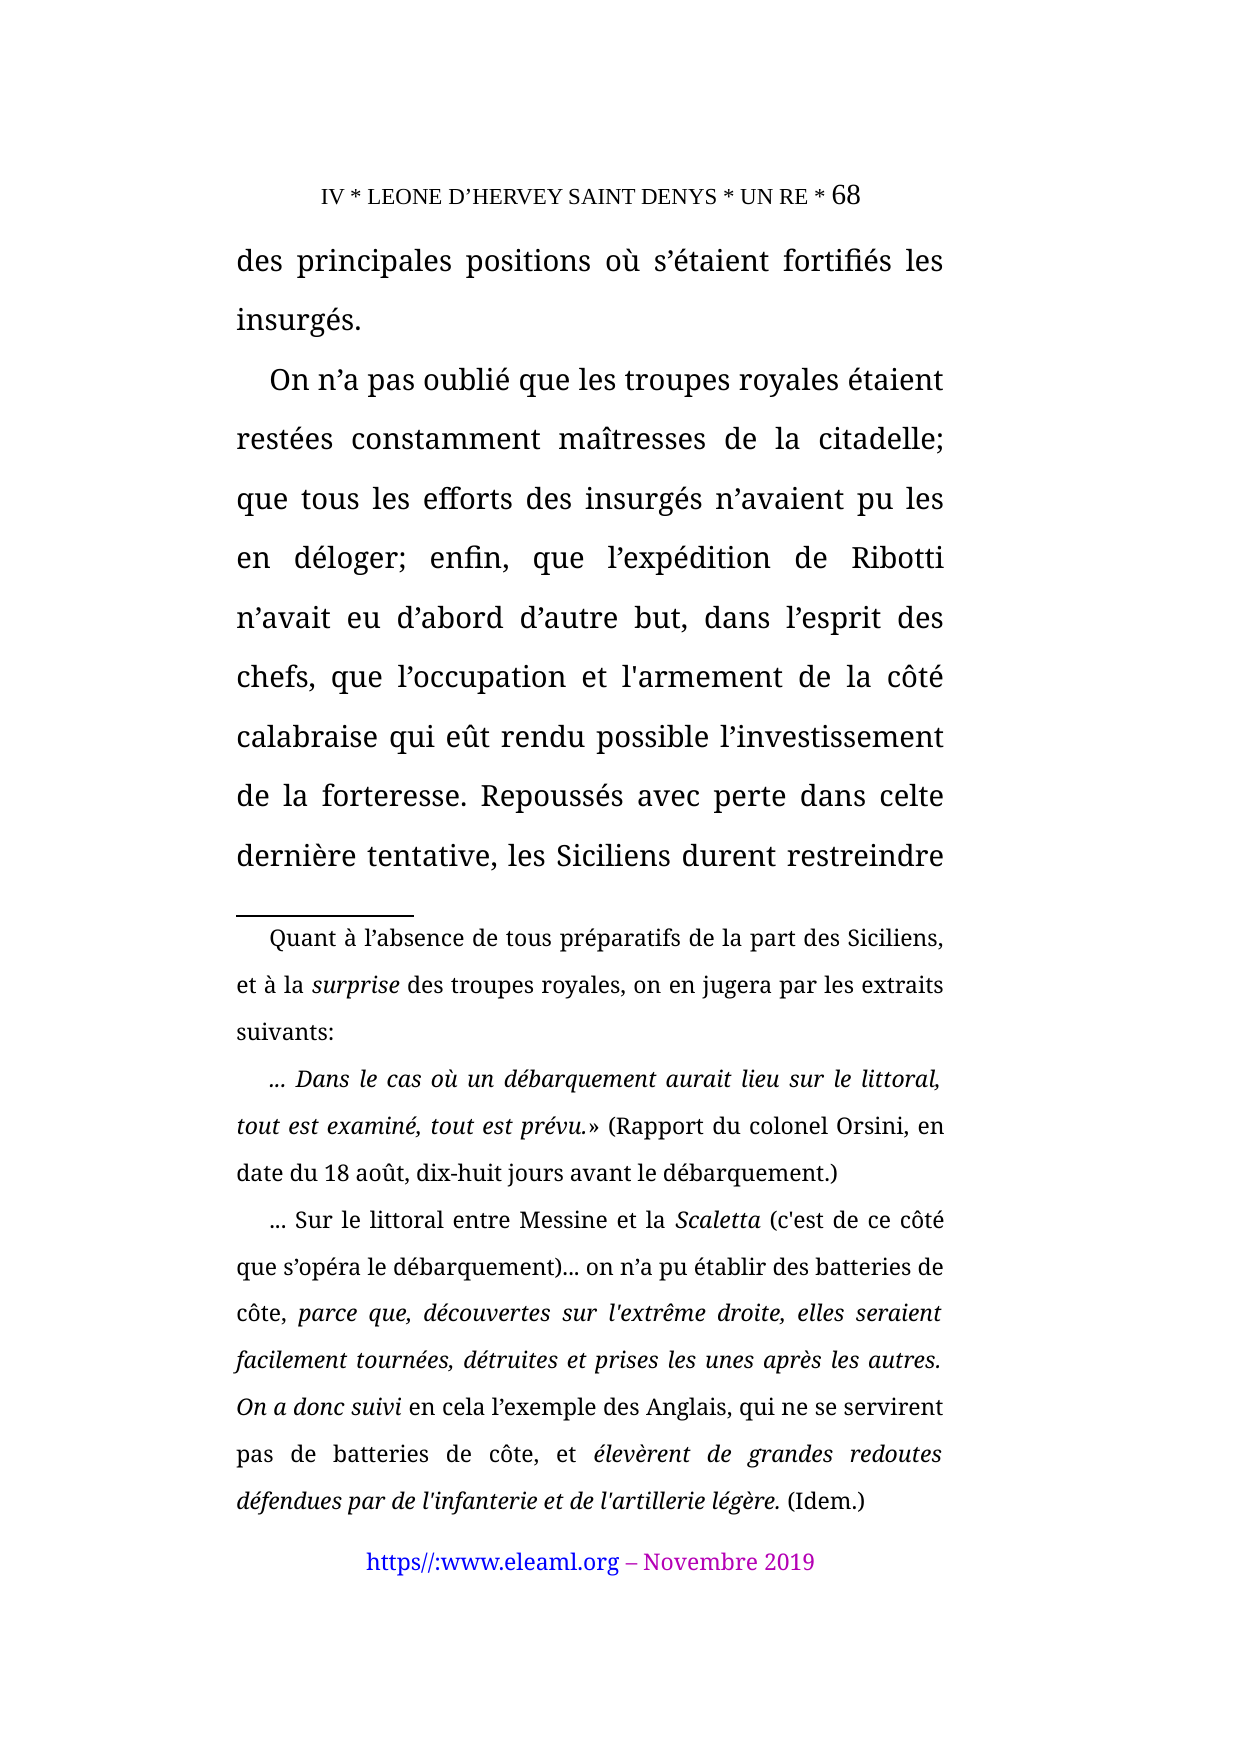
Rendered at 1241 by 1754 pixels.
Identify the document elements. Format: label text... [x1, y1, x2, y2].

text Quant à l’absence de tous préparatifs de la part des Siciliens, et à la surprise des troupes royales, on en jugera par les extraits suivants: [236, 922, 945, 1047]
text ... Dans le cas où un débarquement aurait lieu sur le littoral, tout est examiné, tout est prévu.» (Rapport du colonel Orsini, en date du 18 août, dix-huit jours avant le débarquement.) [236, 1063, 945, 1188]
text ... Sur le littoral entre Messine et la Scaletta (c'est de ce côté que s’opéra le débarquement)... on n’a pu établir des batteries de côte, parce que, découvertes sur l'extrême droite, elles seraient facilement tournées, détruites et prises les unes après les autres. On a donc suivi en cela l’exemple des Anglais, qui ne se servirent pas de batteries de côte, et élevèrent de grandes redoutes défendues par de l'infanterie et de l'artillerie légère. (Idem.) [236, 1203, 945, 1516]
text des principales positions où s’étaient fortifiés les insurgés. [236, 240, 945, 339]
text On n’a pas oublié que les troupes royales étaient restées constamment maîtresses de la citadelle; que tous les efforts des insurgés n’avaient pu les en déloger; enfin, que l’expédition de Ribotti n’avait eu d’abord d’autre but, dans l’esprit des chefs, que l’occupation et l'armement de la côté calabraise qui eût rendu possible l’investissement de la forteresse. Repoussés avec perte dans celte dernière tentative, les Siciliens durent restreindre [236, 359, 945, 875]
